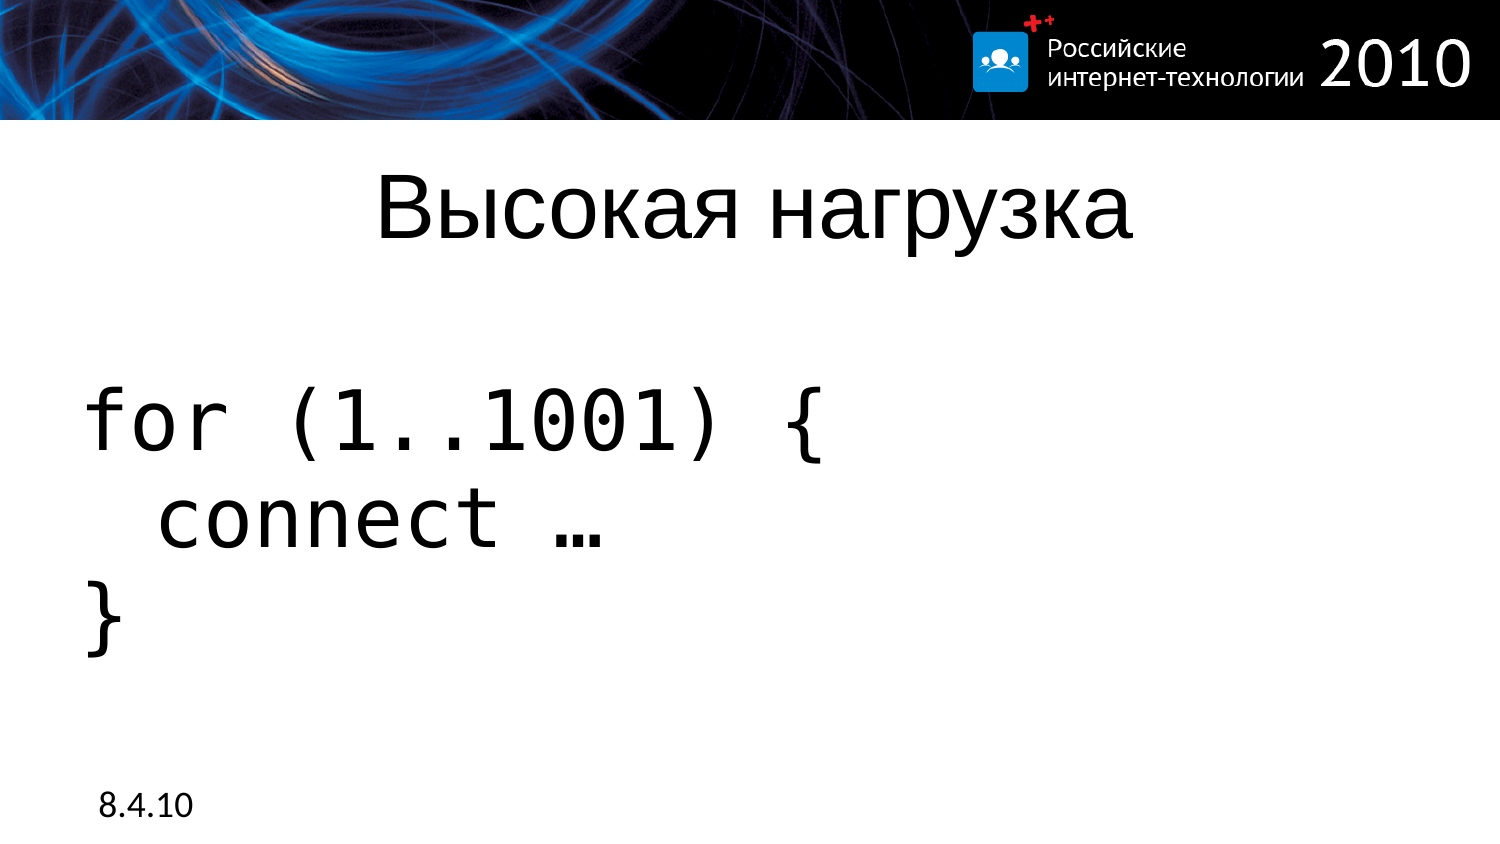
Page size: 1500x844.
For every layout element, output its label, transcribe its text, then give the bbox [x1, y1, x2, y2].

subtitle for (1..1001) { connect … } [79, 279, 1430, 758]
title Высокая нагрузка [79, 155, 1430, 258]
picture [0, 0, 1500, 120]
